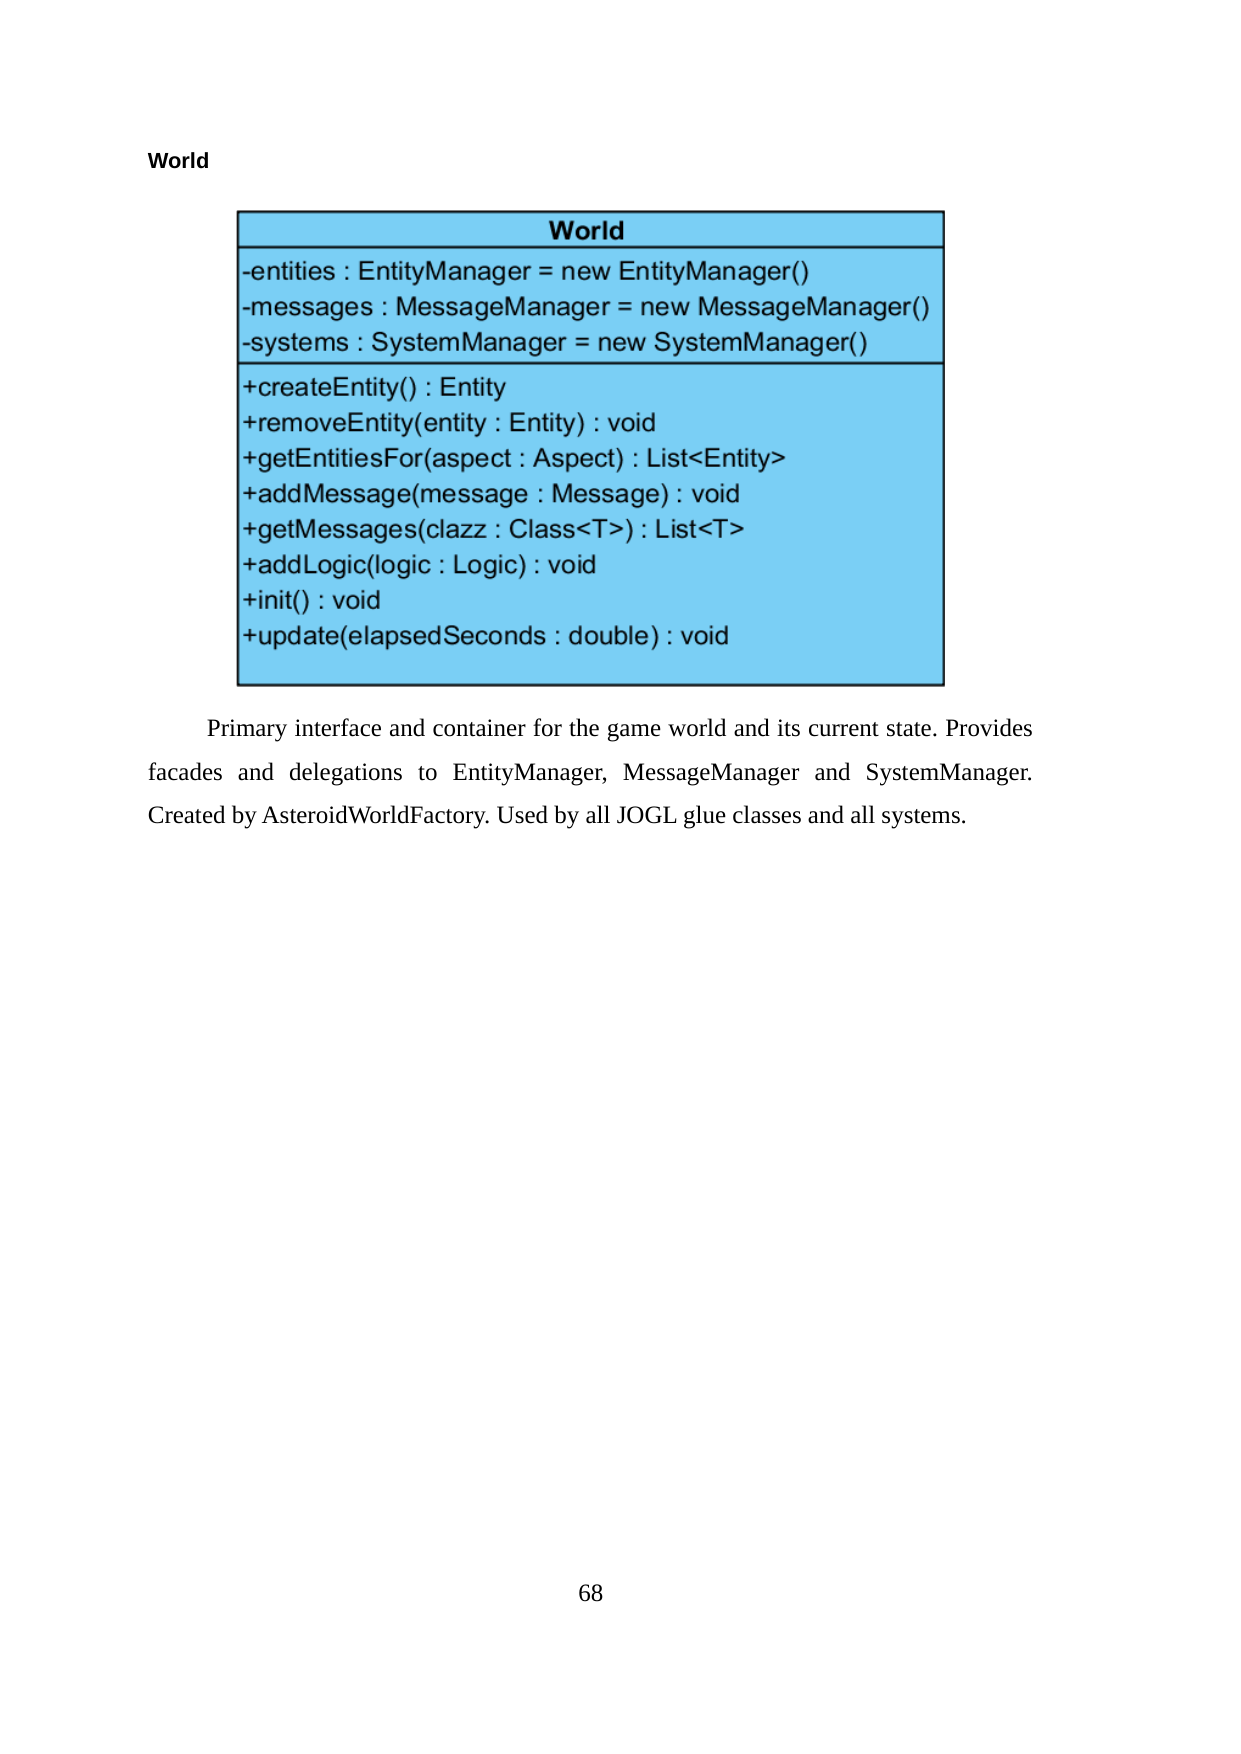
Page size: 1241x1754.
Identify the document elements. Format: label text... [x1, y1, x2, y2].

picture [236, 210, 945, 687]
text Primary interface and container for the game world and its current state. Provides facades and delegations to EntityManager, MessageManager and SystemManager. Created by AsteroidWorldFactory. Used by all JOGL glue classes and all systems. [148, 713, 1033, 828]
subtitle World [148, 148, 1033, 173]
